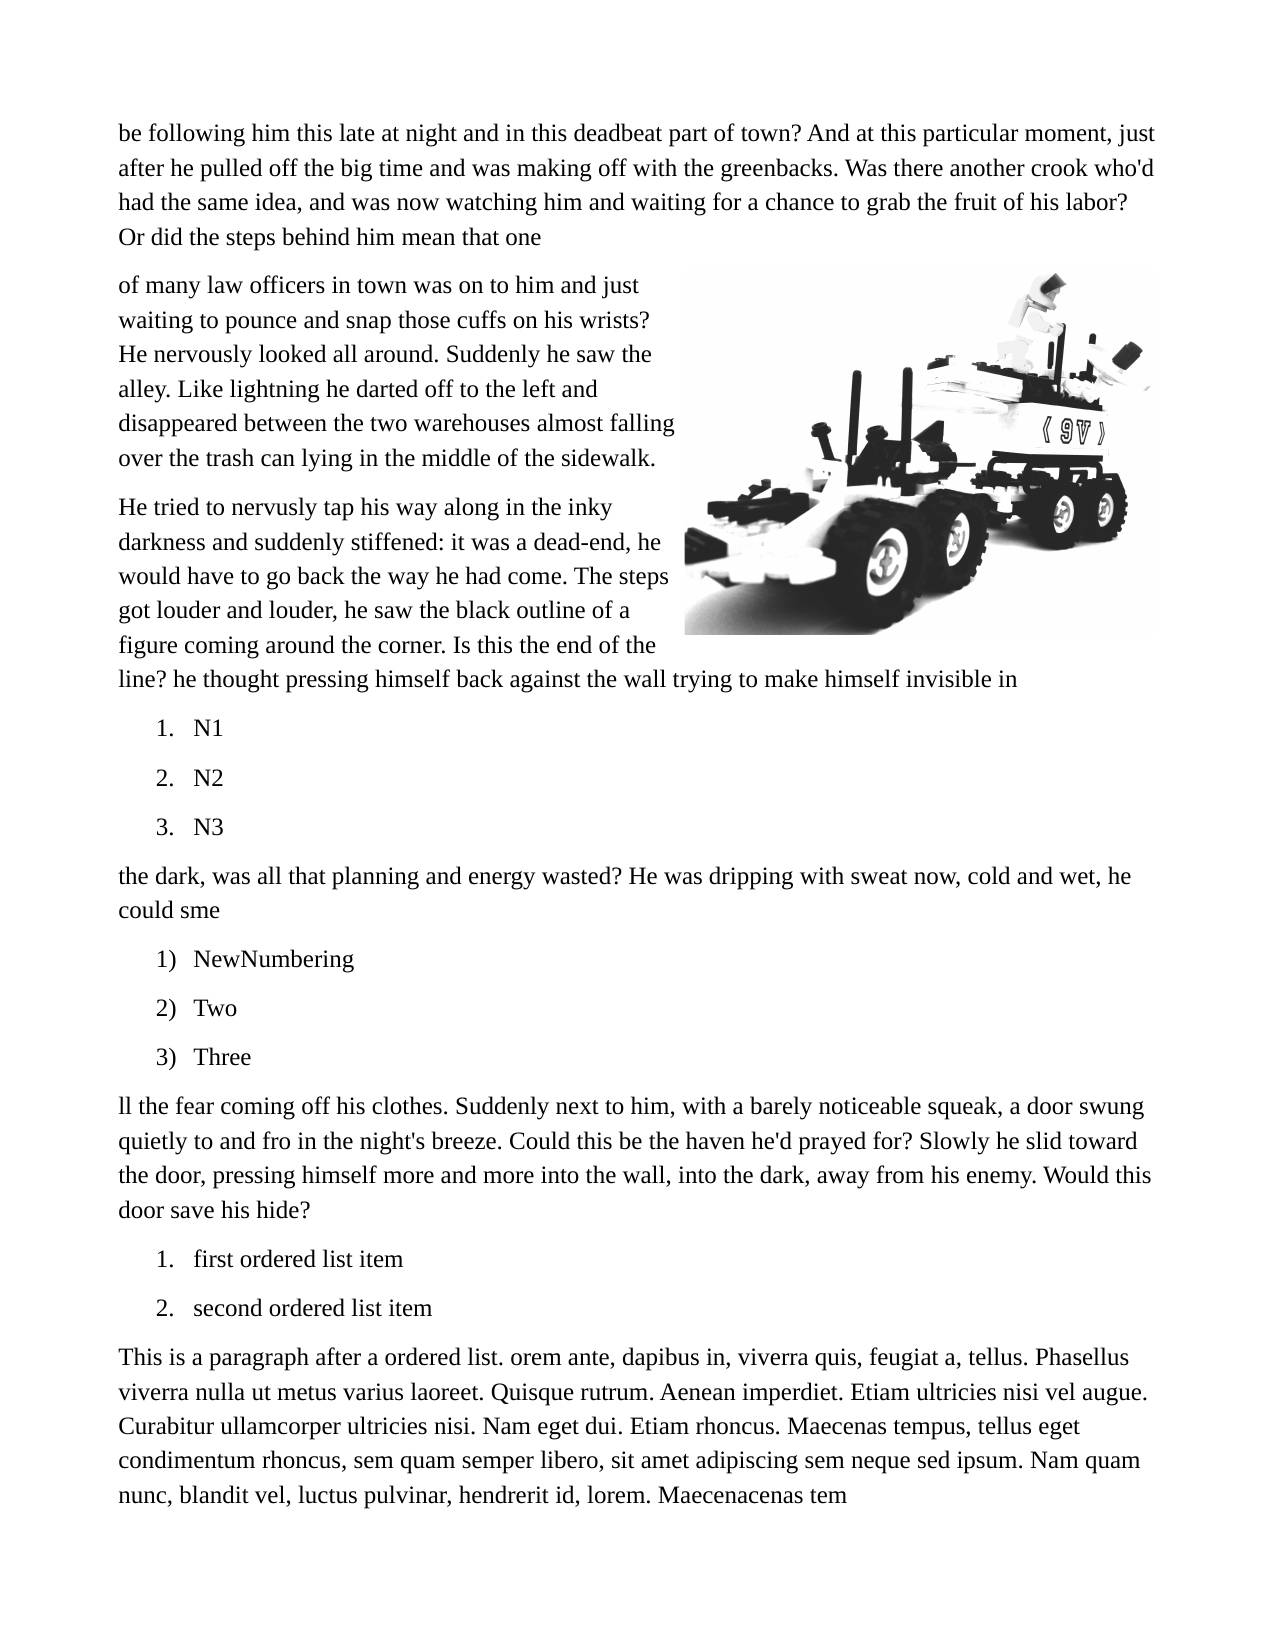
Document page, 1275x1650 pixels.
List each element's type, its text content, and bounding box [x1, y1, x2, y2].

text This is a paragraph after a ordered list. orem ante, dapibus in, viverra quis, feugiat a, tellus. Phasellus viverra nulla ut metus varius laoreet. Quisque rutrum. Aenean imperdiet. Etiam ultricies nisi vel augue. Curabitur ullamcorper ultricies nisi. Nam eget dui. Etiam rhoncus. Maecenas tempus, tellus eget condimentum rhoncus, sem quam semper libero, sit amet adipiscing sem neque sed ipsum. Nam quam nunc, blandit vel, luctus pulvinar, hendrerit id, lorem. Maecenacenas tem [118, 1342, 1157, 1509]
list NewNumbering [156, 944, 1157, 973]
list Three [156, 1042, 1157, 1071]
text of many law officers in town was on to him and just waiting to pounce and snap those cuffs on his wrists? He nervously looked all around. Suddenly he saw the alley. Like lightning he darted off to the left and disappeared between the two warehouses almost falling over the trash can lying in the middle of the sidewalk. [118, 271, 684, 472]
text be following him this late at night and in this deadbeat part of town? And at this particular moment, just after he pulled off the big time and was making off with the greenbacks. Was there another crook who'd had the same idea, and was now watching him and waiting for a chance to grab the fruit of his labor? Or did the steps behind him mean that one [118, 118, 1157, 250]
list N3 [156, 812, 1157, 840]
text He tried to nervusly tap his way along in the inky darkness and suddenly stiffened: it was a dead-end, he would have to go back the way he had come. The steps got louder and louder, he saw the black outline of a figure coming around the corner. Is this the end of the line? he thought pressing himself back against the wall trying to make himself invisible in [118, 492, 1157, 693]
picture [684, 270, 1157, 635]
text ll the fear coming off his clothes. Suddenly next to him, with a barely noticeable squeak, a door swung quietly to and fro in the night's breeze. Could this be the haven he'd prayed for? Slowly he slid toward the door, pressing himself more and more into the wall, into the dark, away from his enemy. Would this door save his hide? [118, 1091, 1157, 1224]
list N1 [156, 713, 1157, 742]
list N2 [156, 763, 1157, 791]
list first ordered list item [156, 1244, 1157, 1273]
text the dark, was all that planning and energy wasted? He was dripping with sweat now, cold and wet, he could sme [118, 861, 1157, 924]
list Two [156, 993, 1157, 1022]
list second ordered list item [156, 1293, 1157, 1322]
